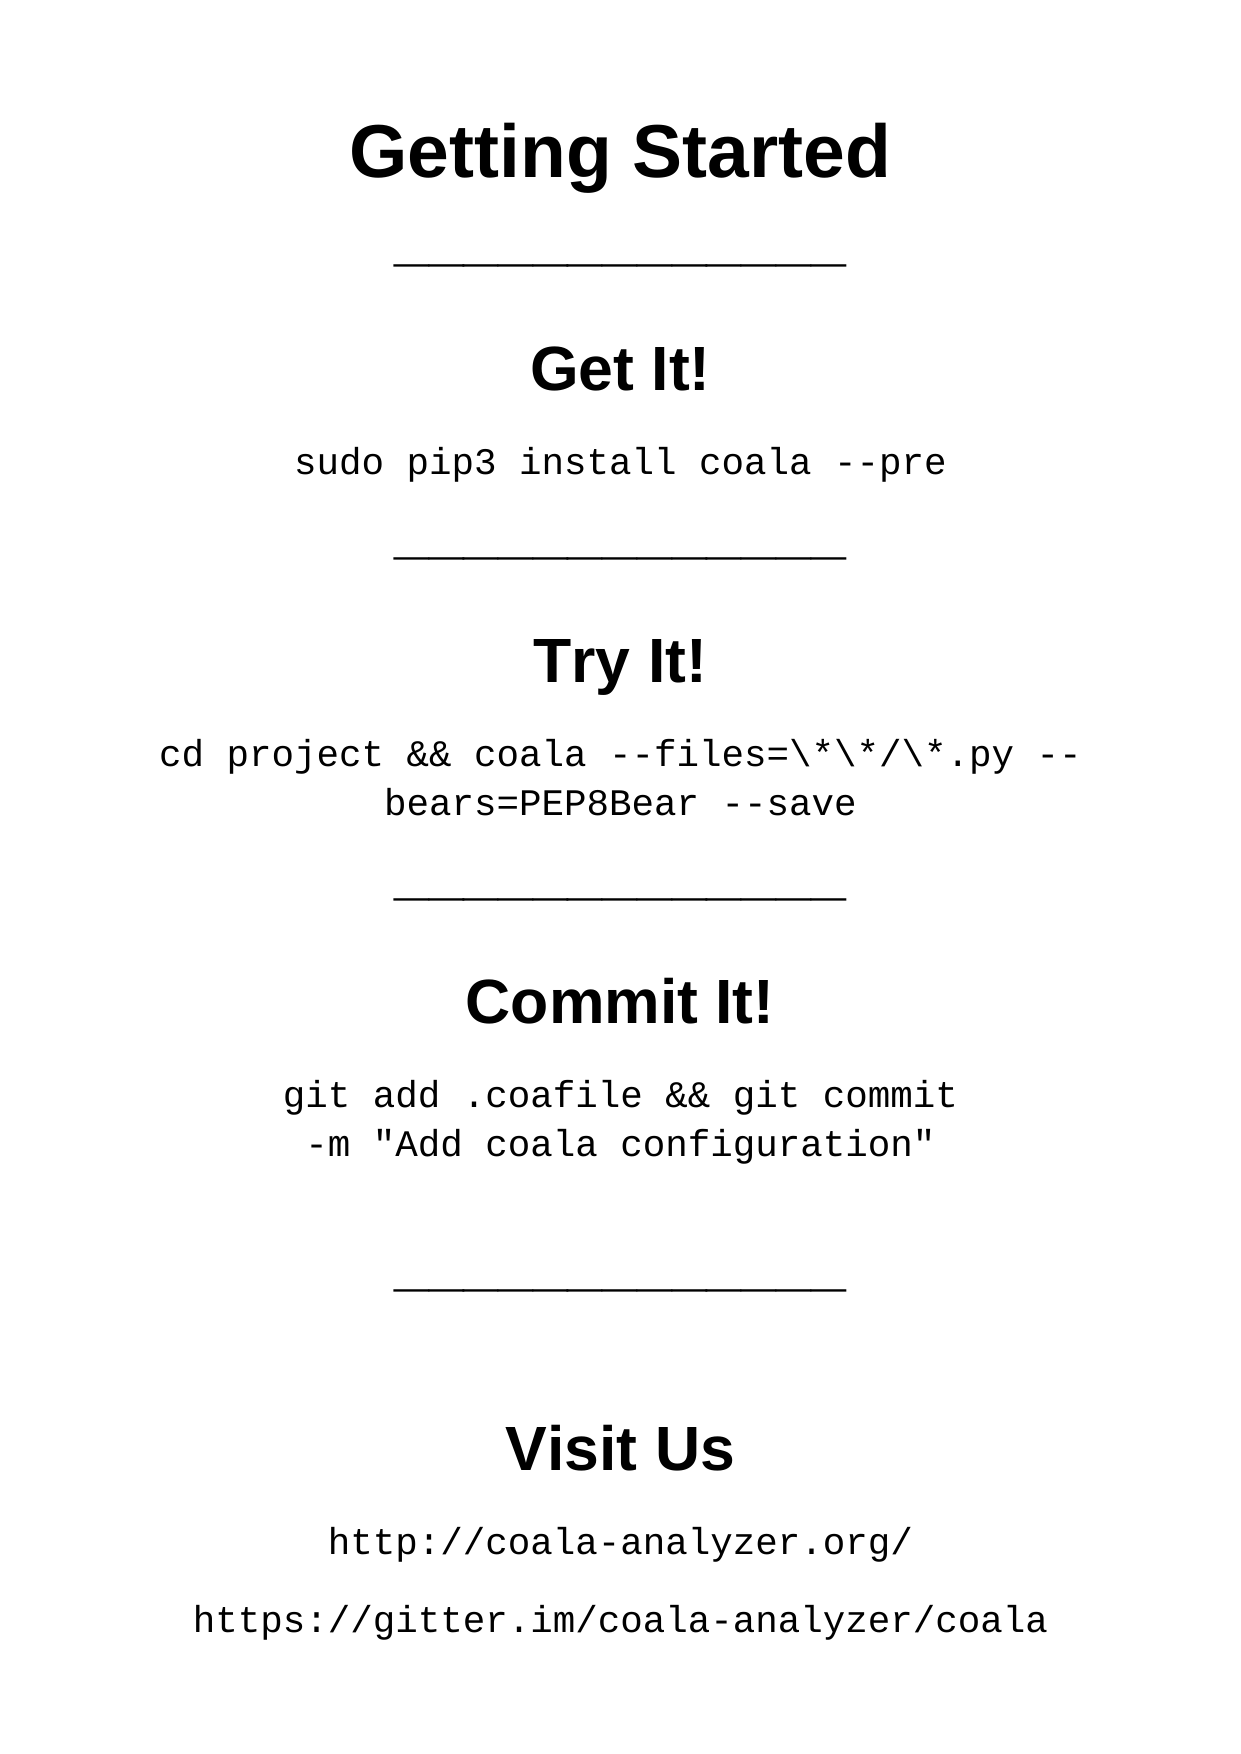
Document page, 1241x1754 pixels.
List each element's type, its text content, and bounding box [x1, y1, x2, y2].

subtitle Commit It! [59, 967, 1181, 1037]
text https://gitter.im/coala-analyzer/coala [59, 1601, 1181, 1644]
title Getting Started _____________ [59, 109, 1181, 273]
subtitle Get It! [59, 333, 1181, 403]
text _____________ [59, 1203, 1181, 1298]
subtitle Try It! [59, 626, 1181, 696]
subtitle Visit Us [59, 1414, 1181, 1484]
text sudo pip3 install coala --pre _____________ [59, 443, 1181, 566]
text http://coala-analyzer.org/ [59, 1523, 1181, 1566]
text cd project && coala --files=\*\*/\*.py --bears=PEP8Bear --save _____________ [59, 735, 1181, 907]
text git add .coafile && git commit -m "Add coala configuration" [59, 1077, 1181, 1168]
